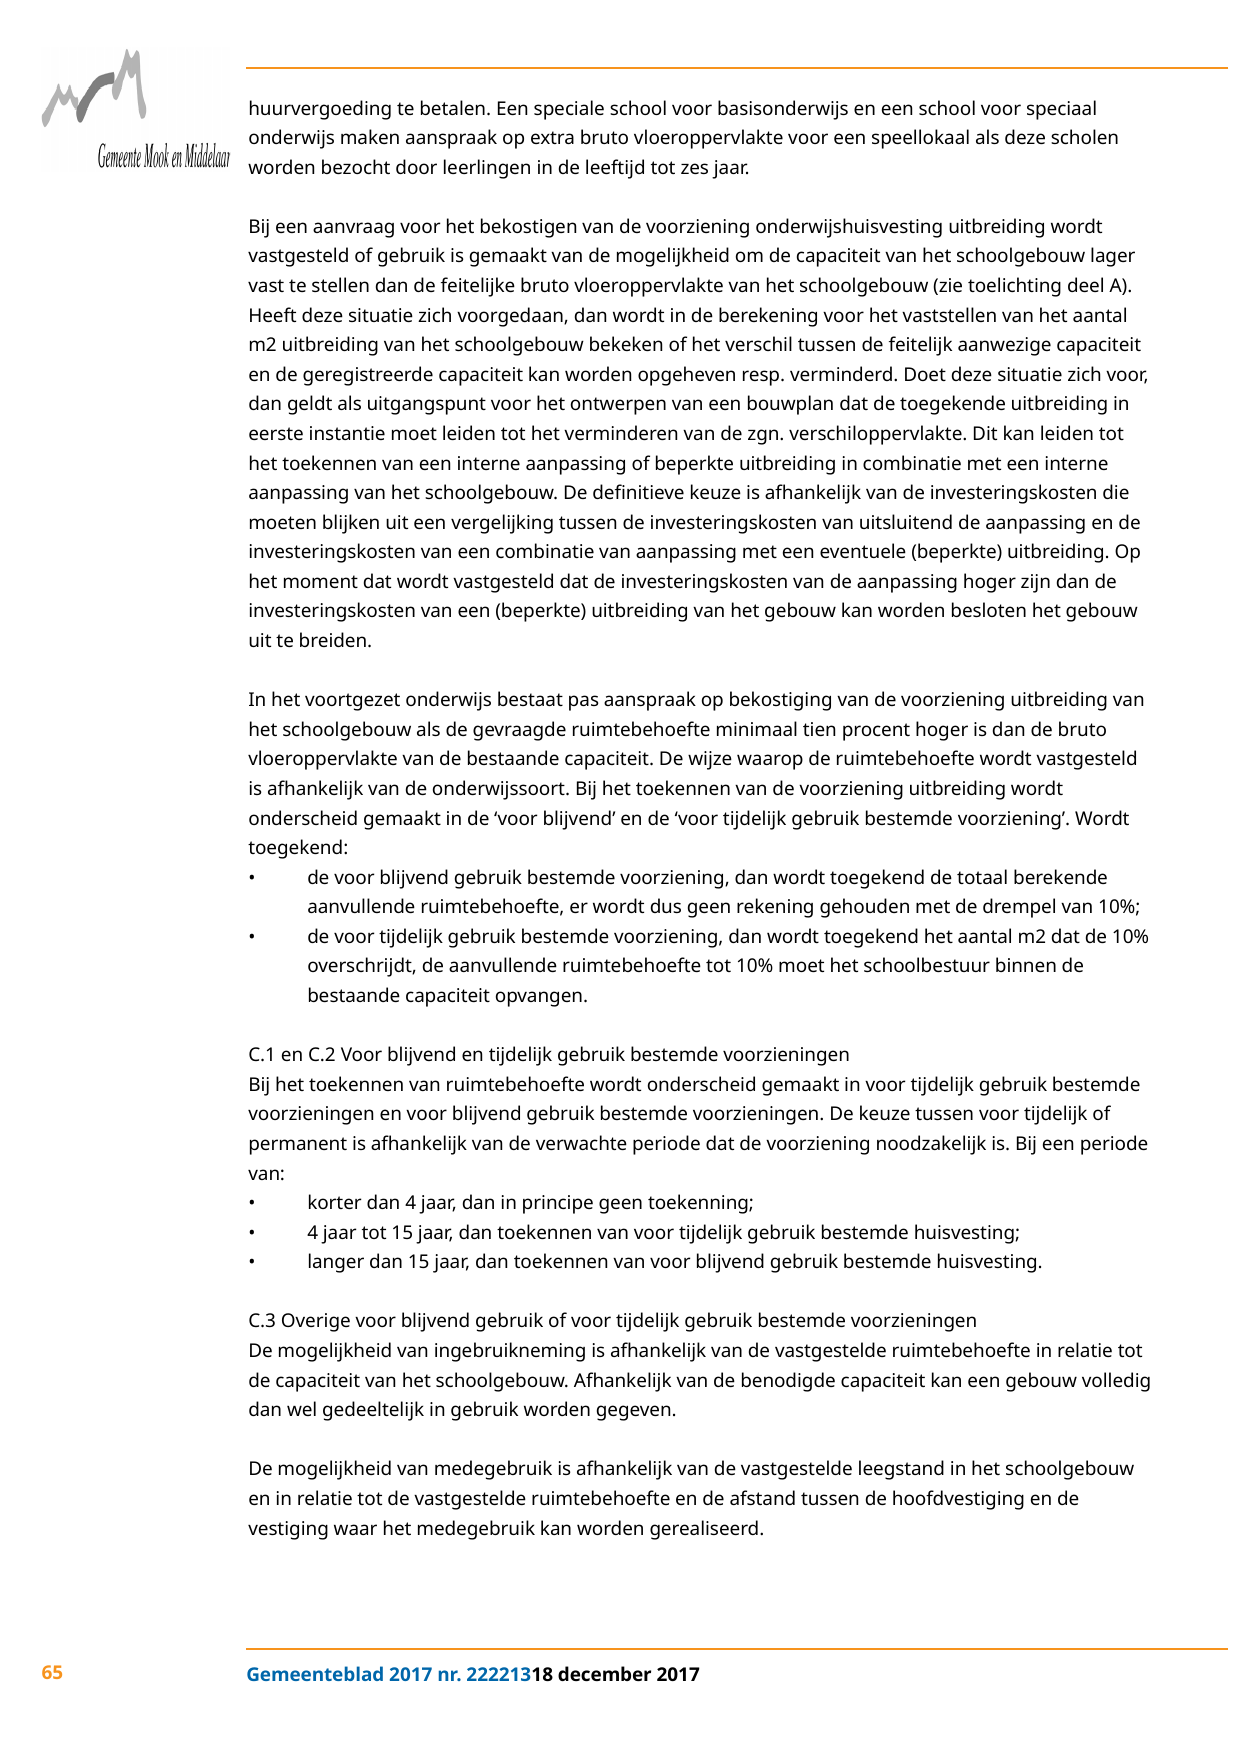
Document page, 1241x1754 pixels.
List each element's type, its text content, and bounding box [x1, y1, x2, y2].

list korter dan 4 jaar, dan in principe geen toekenning; [248, 1189, 1152, 1215]
picture [41, 47, 231, 172]
list 4 jaar tot 15 jaar, dan toekennen van voor tijdelijk gebruik bestemde huisvesting; [248, 1219, 1152, 1245]
text huurvergoeding te betalen. Een speciale school voor basisonderwijs en een school voor speciaal onderwijs maken aanspraak op extra bruto vloeroppervlakte voor een speellokaal als deze scholen worden bezocht door leerlingen in de leeftijd tot zes jaar. [248, 95, 1152, 180]
text Bij het toekennen van ruimtebehoefte wordt onderscheid gemaakt in voor tijdelijk gebruik bestemde voorzieningen en voor blijvend gebruik bestemde voorzieningen. De keuze tussen voor tijdelijk of permanent is afhankelijk van de verwachte periode dat de voorziening noodzakelijk is. Bij een periode van: [248, 1071, 1152, 1186]
text C.3 Overige voor blijvend gebruik of voor tijdelijk gebruik bestemde voorzieningen [248, 1308, 1152, 1333]
text C.1 en C.2 Voor blijvend en tijdelijk gebruik bestemde voorzieningen [248, 1041, 1152, 1067]
text De mogelijkheid van medegebruik is afhankelijk van de vastgestelde leegstand in het schoolgebouw en in relatie tot de vastgestelde ruimtebehoefte en de afstand tussen de hoofdvestiging en de vestiging waar het medegebruik kan worden gerealiseerd. [248, 1456, 1152, 1541]
text In het voortgezet onderwijs bestaat pas aanspraak op bekostiging van de voorziening uitbreiding van het schoolgebouw als de gevraagde ruimtebehoefte minimaal tien procent hoger is dan de bruto vloeroppervlakte van de bestaande capaciteit. De wijze waarop de ruimtebehoefte wordt vastgesteld is afhankelijk van de onderwijssoort. Bij het toekennen van de voorziening uitbreiding wordt onderscheid gemaakt in de ‘voor blijvend’ en de ‘voor tijdelijk gebruik bestemde voorziening’. Wordt toegekend: [248, 686, 1152, 860]
list de voor blijvend gebruik bestemde voorziening, dan wordt toegekend de totaal berekende aanvullende ruimtebehoefte, er wordt dus geen rekening gehouden met de drempel van 10%; [248, 864, 1152, 919]
text De mogelijkheid van ingebruikneming is afhankelijk van de vastgestelde ruimtebehoefte in relatie tot de capaciteit van het schoolgebouw. Afhankelijk van de benodigde capaciteit kan een gebouw volledig dan wel gedeeltelijk in gebruik worden gegeven. [248, 1337, 1152, 1422]
text Bij een aanvraag voor het bekostigen van de voorziening onderwijshuisvesting uitbreiding wordt vastgesteld of gebruik is gemaakt van de mogelijkheid om de capaciteit van het schoolgebouw lager vast te stellen dan de feitelijke bruto vloeroppervlakte van het schoolgebouw (zie toelichting deel A). Heeft deze situatie zich voorgedaan, dan wordt in de berekening voor het vaststellen van het aantal m2 uitbreiding van het schoolgebouw bekeken of het verschil tussen de feitelijk aanwezige capaciteit en de geregistreerde capaciteit kan worden opgeheven resp. verminderd. Doet deze situatie zich voor, dan geldt als uitgangspunt voor het ontwerpen van een bouwplan dat de toegekende uitbreiding in eerste instantie moet leiden tot het verminderen van de zgn. verschiloppervlakte. Dit kan leiden tot het toekennen van een interne aanpassing of beperkte uitbreiding in combinatie met een interne aanpassing van het schoolgebouw. De definitieve keuze is afhankelijk van de investeringskosten die moeten blijken uit een vergelijking tussen de investeringskosten van uitsluitend de aanpassing en de investeringskosten van een combinatie van aanpassing met een eventuele (beperkte) uitbreiding. Op het moment dat wordt vastgesteld dat de investeringskosten van de aanpassing hoger zijn dan de investeringskosten van een (beperkte) uitbreiding van het gebouw kan worden besloten het gebouw uit te breiden. [248, 213, 1152, 653]
list de voor tijdelijk gebruik bestemde voorziening, dan wordt toegekend het aantal m2 dat de 10% overschrijdt, de aanvullende ruimtebehoefte tot 10% moet het schoolbestuur binnen de bestaande capaciteit opvangen. [248, 923, 1152, 1008]
list langer dan 15 jaar, dan toekennen van voor blijvend gebruik bestemde huisvesting. [248, 1248, 1152, 1274]
